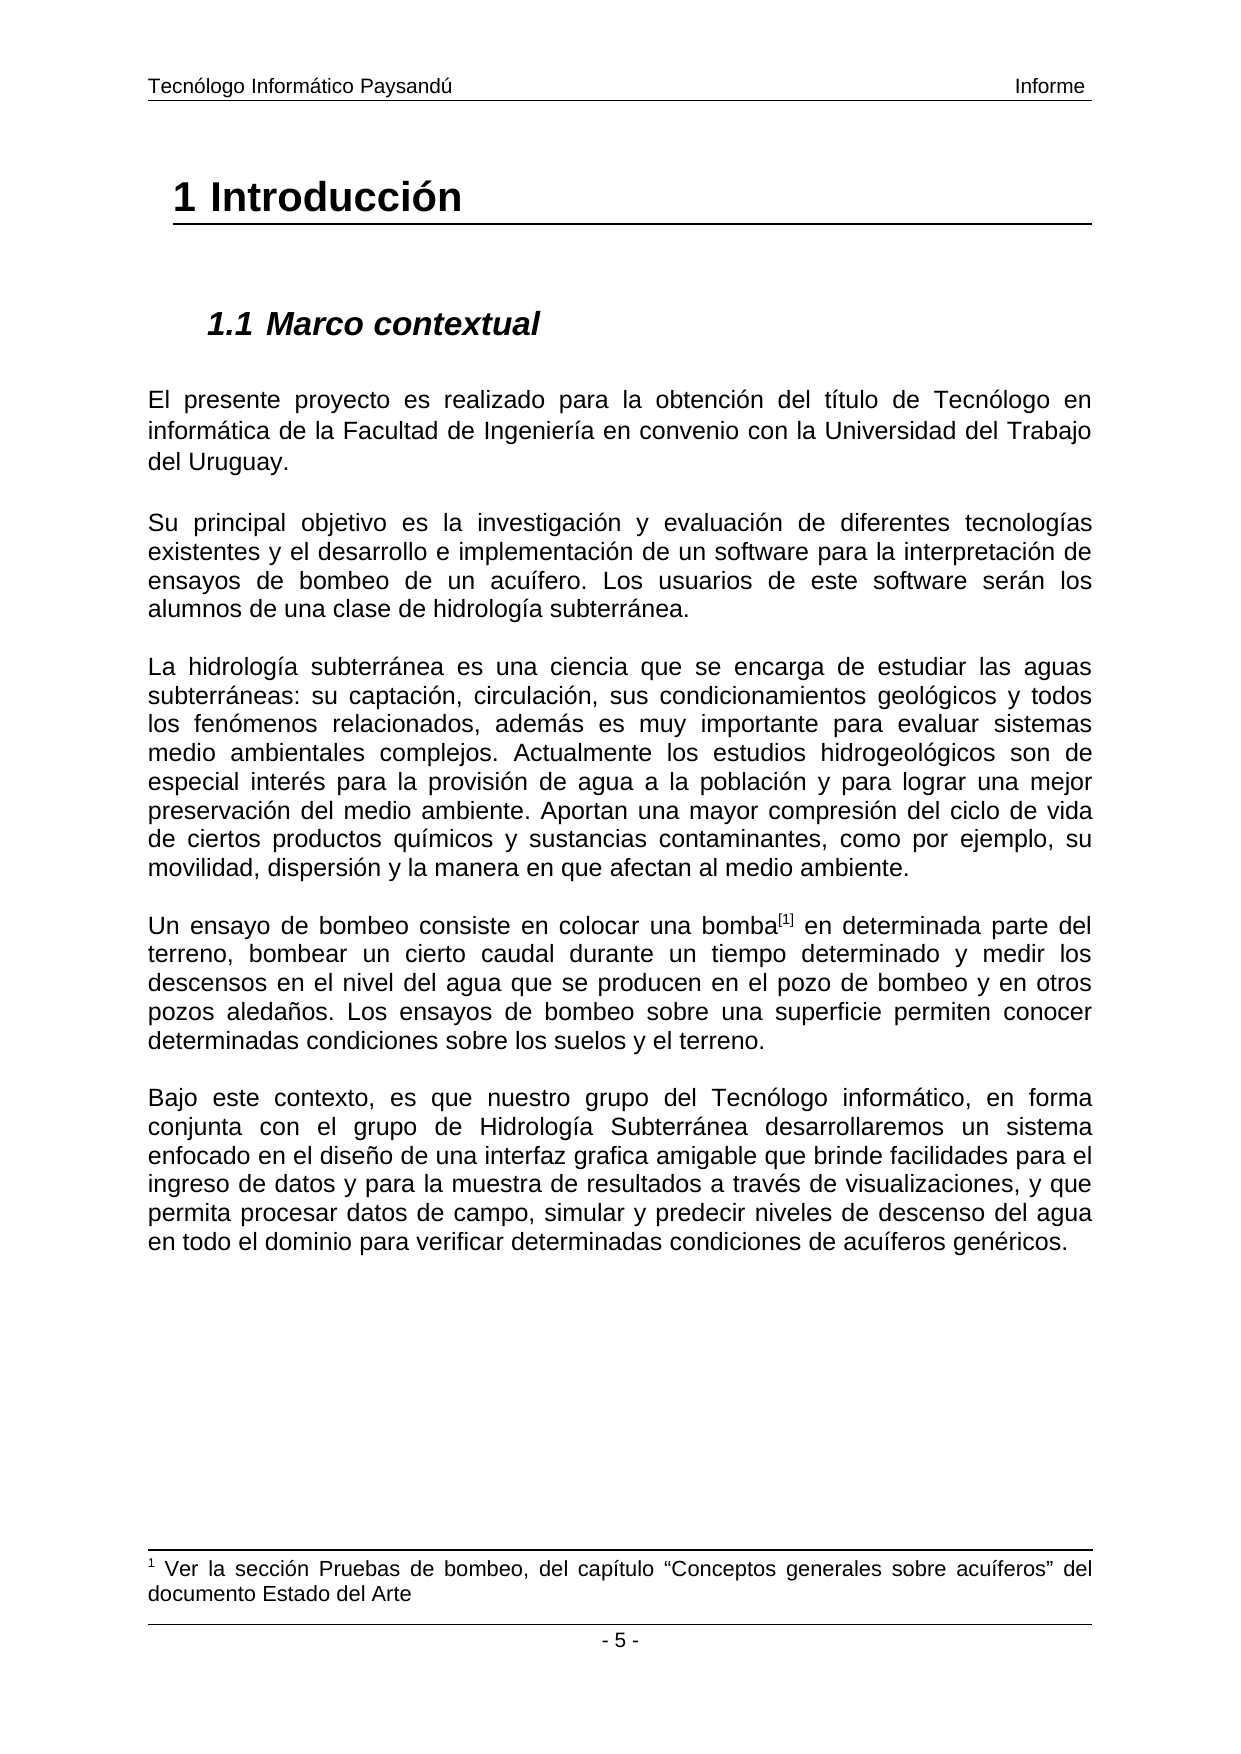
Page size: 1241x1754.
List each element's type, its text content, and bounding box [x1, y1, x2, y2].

text Un ensayo de bombeo consiste en colocar una bomba[] en determinada parte del terreno, bombear un cierto caudal durante un tiempo determinado y medir los descensos en el nivel del agua que se producen en el pozo de bombeo y en otros pozos aledaños. Los ensayos de bombeo sobre una superficie permiten conocer determinadas condiciones sobre los suelos y el terreno. [148, 911, 1092, 1054]
subtitle Marco contextual [207, 303, 1092, 342]
text La hidrología subterránea es una ciencia que se encarga de estudiar las aguas subterráneas: su captación, circulación, sus condicionamientos geológicos y todos los fenómenos relacionados, además es muy importante para evaluar sistemas medio ambientales complejos. Actualmente los estudios hidrogeológicos son de especial interés para la provisión de agua a la población y para lograr una mejor preservación del medio ambiente. Aportan una mayor compresión del ciclo de vida de ciertos productos químicos y sustancias contaminantes, como por ejemplo, su movilidad, dispersión y la manera en que afectan al medio ambiente. [148, 652, 1092, 882]
text Su principal objetivo es la investigación y evaluación de diferentes tecnologías existentes y el desarrollo e implementación de un software para la interpretación de ensayos de bombeo de un acuífero. Los usuarios de este software serán los alumnos de una clase de hidrología subterránea. [148, 508, 1092, 623]
text Ver la sección Pruebas de bombeo, del capítulo “Conceptos generales sobre acuíferos” del documento Estado del Arte [148, 1556, 1092, 1606]
subtitle Introducción [173, 173, 1092, 223]
text Bajo este contexto, es que nuestro grupo del Tecnólogo informático, en forma conjunta con el grupo de Hidrología Subterránea desarrollaremos un sistema enfocado en el diseño de una interfaz grafica amigable que brinde facilidades para el ingreso de datos y para la muestra de resultados a través de visualizaciones, y que permita procesar datos de campo, simular y predecir niveles de descenso del agua en todo el dominio para verificar determinadas condiciones de acuíferos genéricos. [148, 1083, 1092, 1256]
text El presente proyecto es realizado para la obtención del título de Tecnólogo en informática de la Facultad de Ingeniería en convenio con la Universidad del Trabajo del Uruguay. [148, 383, 1092, 477]
